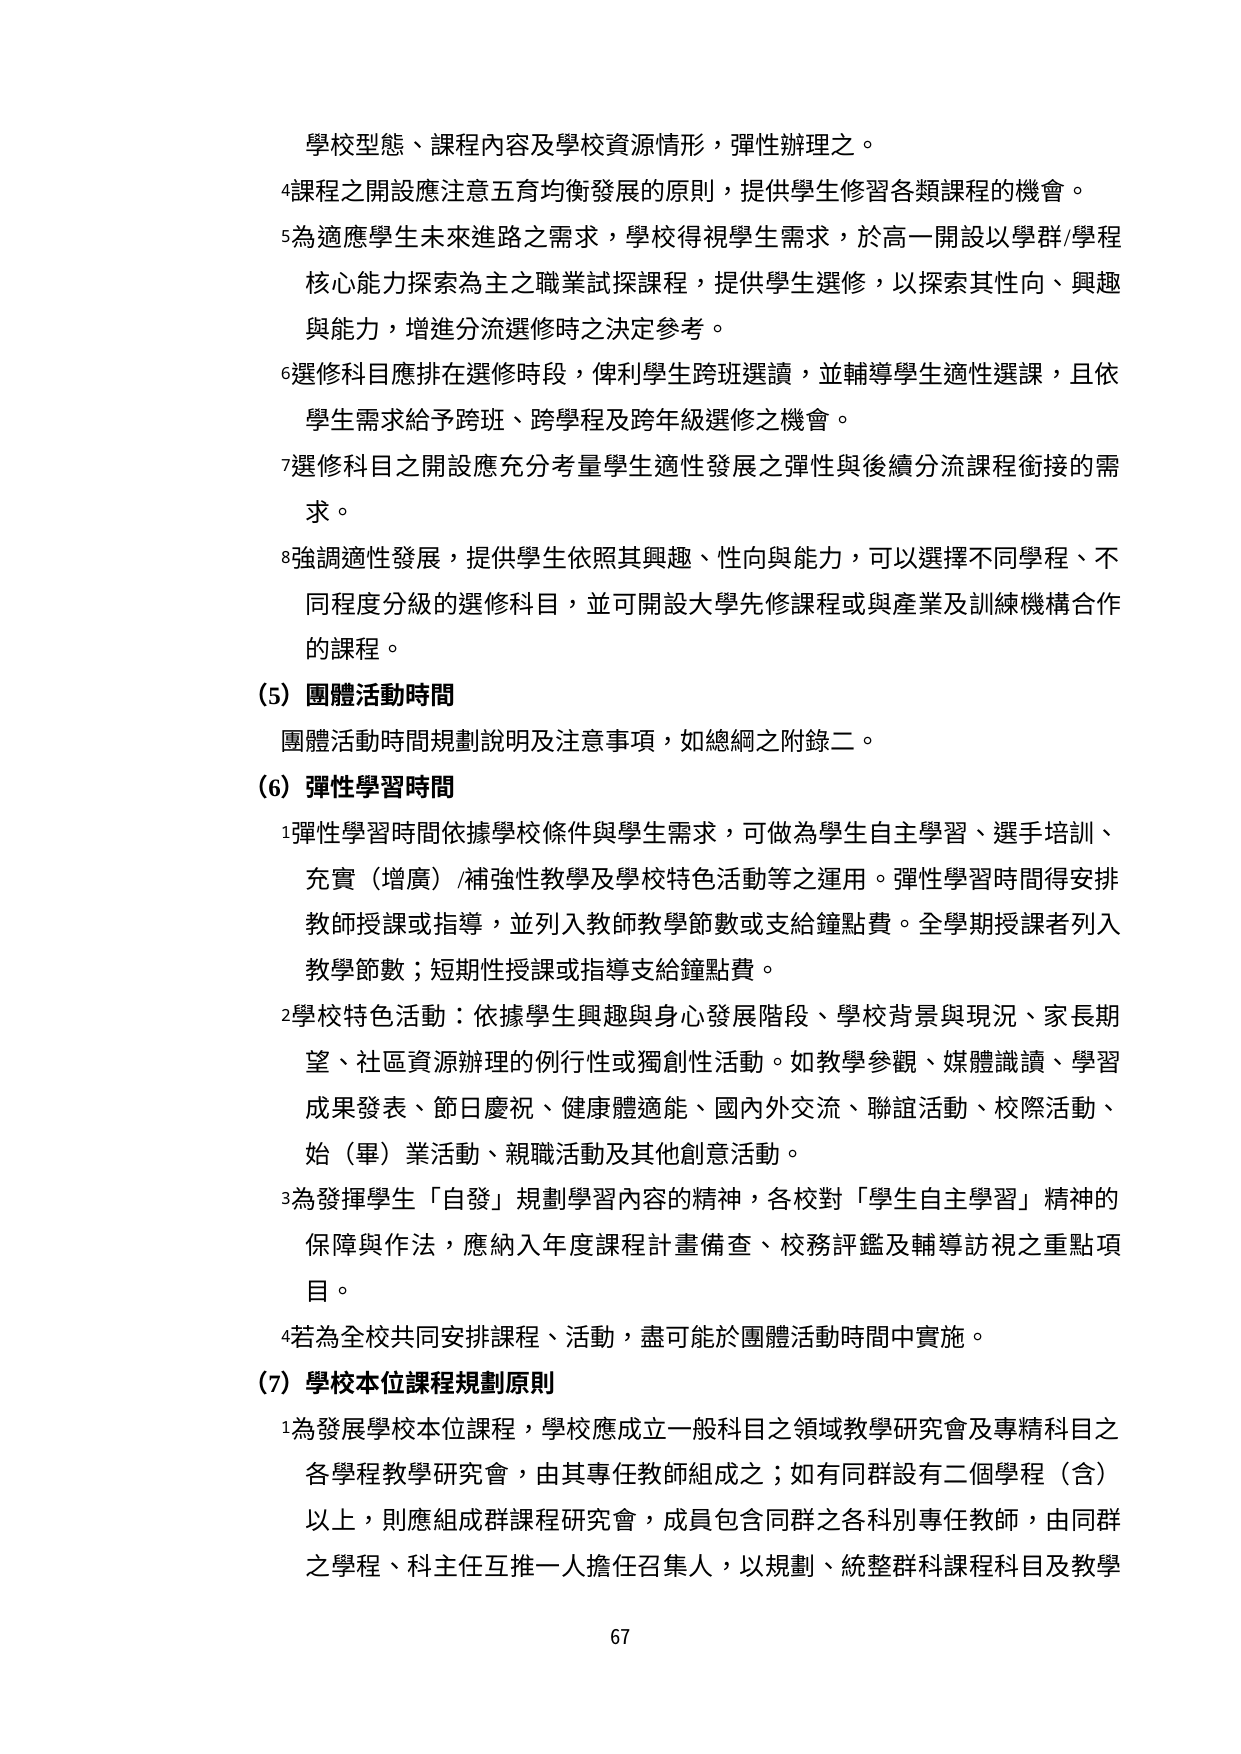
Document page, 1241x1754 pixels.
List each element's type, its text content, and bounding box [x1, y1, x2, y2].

text 6選修科目應排在選修時段，俾利學生跨班選讀，並輔導學生適性選課，且依學生需求給予跨班、跨學程及跨年級選修之機會。 [281, 347, 1122, 439]
text 4課程之開設應注意五育均衡發展的原則，提供學生修習各類課程的機會。 [281, 164, 1122, 210]
text （7）學校本位課程規劃原則 [243, 1356, 1122, 1401]
text 1彈性學習時間依據學校條件與學生需求，可做為學生自主學習、選手培訓、充實（增廣）/補強性教學及學校特色活動等之運用。彈性學習時間得安排教師授課或指導，並列入教師教學節數或支給鐘點費。全學期授課者列入教學節數；短期性授課或指導支給鐘點費。 [281, 806, 1122, 989]
text 3為發揮學生「自發」規劃學習內容的精神，各校對「學生自主學習」精神的保障與作法，應納入年度課程計畫備查、校務評鑑及輔導訪視之重點項目。 [281, 1172, 1122, 1310]
text 4若為全校共同安排課程、活動，盡可能於團體活動時間中實施。 [281, 1310, 1122, 1356]
text 5為適應學生未來進路之需求，學校得視學生需求，於高一開設以學群/學程核心能力探索為主之職業試探課程，提供學生選修，以探索其性向、興趣與能力，增進分流選修時之決定參考。 [281, 210, 1122, 347]
text 7選修科目之開設應充分考量學生適性發展之彈性與後續分流課程銜接的需求。 [281, 439, 1122, 531]
text 學校型態、課程內容及學校資源情形，彈性辦理之。 [281, 118, 1122, 164]
text 2學校特色活動：依據學生興趣與身心發展階段、學校背景與現況、家長期望、社區資源辦理的例行性或獨創性活動。如教學參觀、媒體識讀、學習成果發表、節日慶祝、健康體適能、國內外交流、聯誼活動、校際活動、始（畢）業活動、親職活動及其他創意活動。 [281, 989, 1122, 1172]
text 8強調適性發展，提供學生依照其興趣、性向與能力，可以選擇不同學程、不同程度分級的選修科目，並可開設大學先修課程或與產業及訓練機構合作的課程。 [281, 531, 1122, 668]
text 1為發展學校本位課程，學校應成立一般科目之領域教學研究會及專精科目之各學程教學研究會，由其專任教師組成之；如有同群設有二個學程（含）以上，則應組成群課程研究會，成員包含同群之各科別專任教師，由同群之學程、科主任互推一人擔任召集人，以規劃、統整群科課程科目及教學 [281, 1401, 1122, 1585]
text 團體活動時間規劃說明及注意事項，如總綱之附錄二。 [281, 714, 1122, 760]
text （5）團體活動時間 [243, 668, 1122, 714]
text （6）彈性學習時間 [243, 760, 1122, 806]
